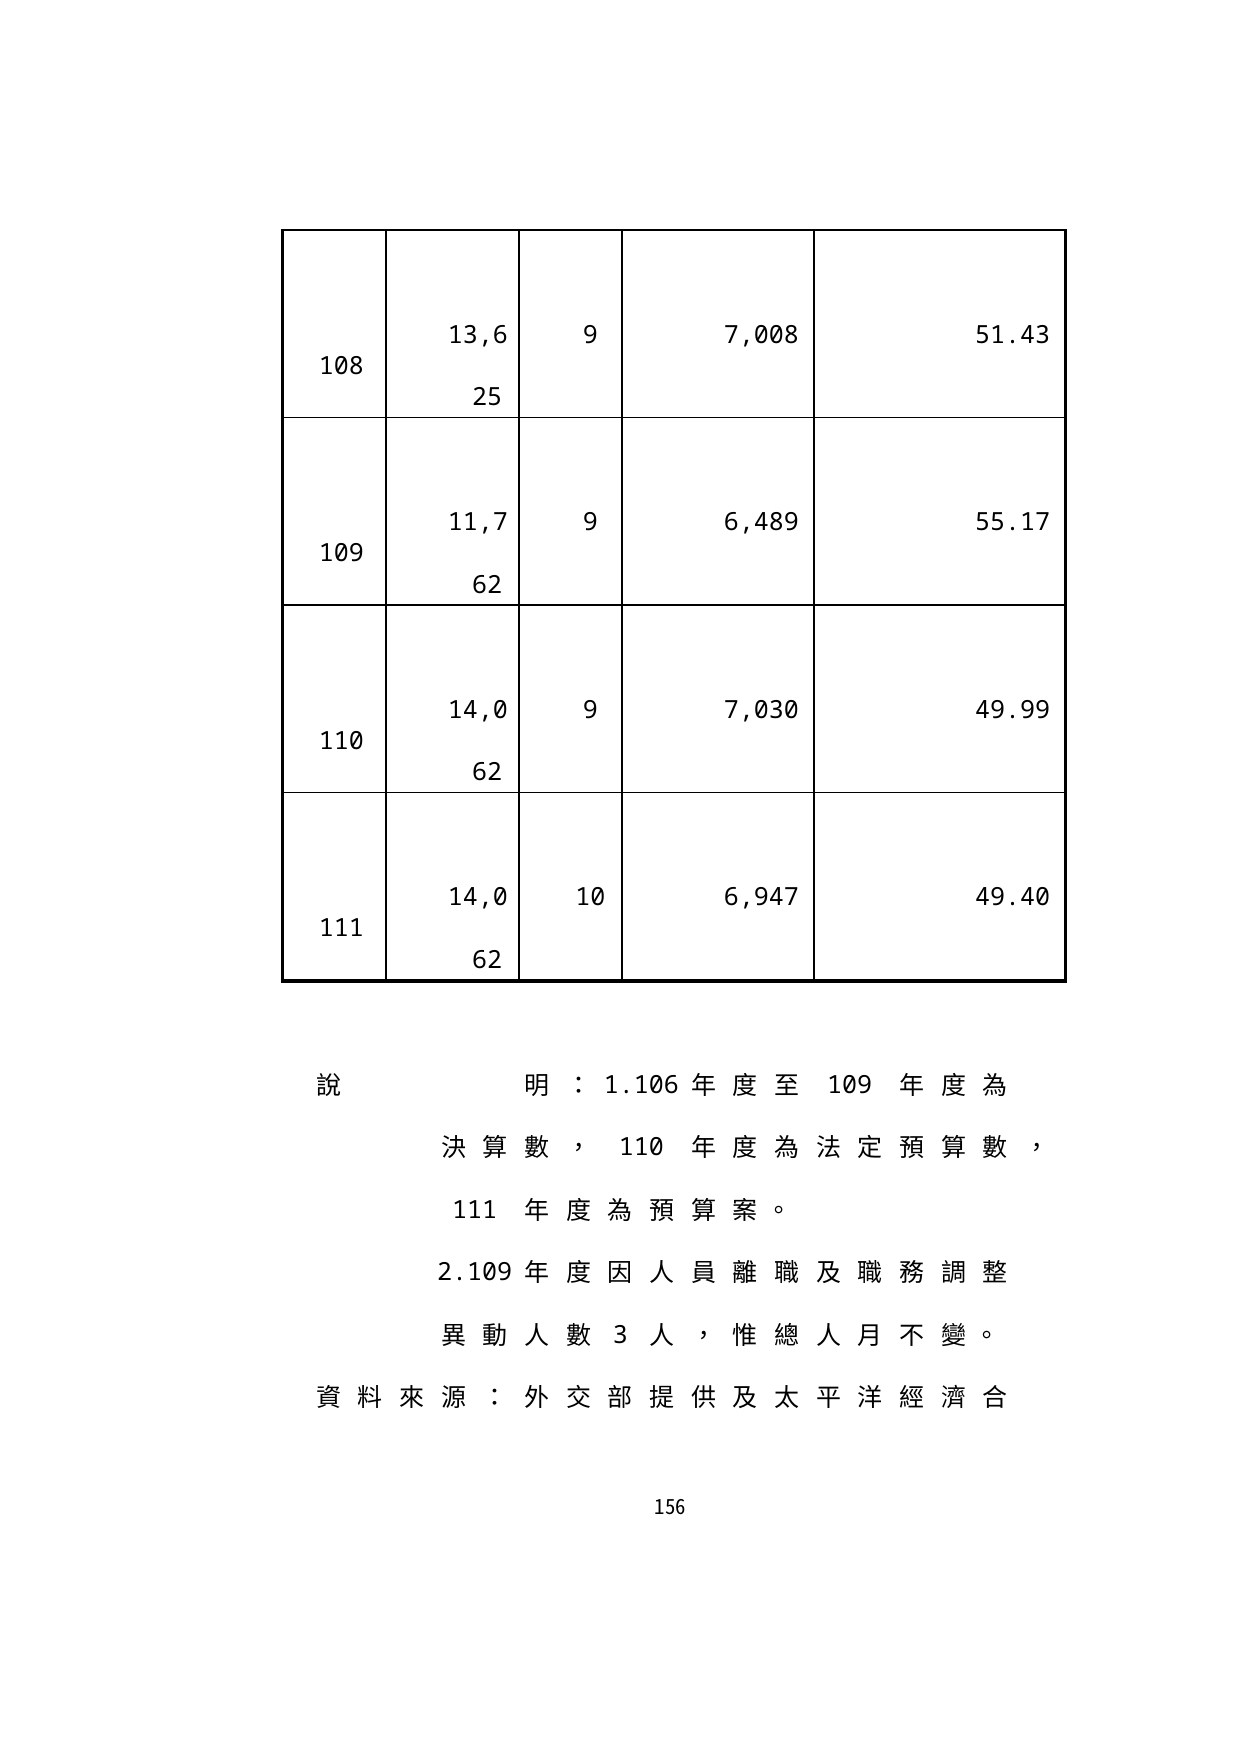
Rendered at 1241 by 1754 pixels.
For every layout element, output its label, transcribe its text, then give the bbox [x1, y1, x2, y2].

table_cell 9 [520, 231, 621, 417]
table_cell 7,008 [623, 231, 813, 417]
table_cell 111 [284, 793, 385, 979]
table_cell 109 [284, 418, 385, 604]
table_cell 9 [520, 418, 621, 604]
table_cell 55.17 [815, 418, 1064, 604]
table_cell 6,947 [623, 793, 813, 979]
table_cell 51.43 [815, 231, 1064, 417]
text 說 明：1.106年度至109年度為決算數，110年度為法定預算數，111年度為預算案。 [271, 1042, 1043, 1229]
table_cell 9 [520, 606, 621, 792]
table_cell 14,062 [387, 606, 518, 792]
table_cell 49.40 [815, 793, 1064, 979]
table_cell 49.99 [815, 606, 1064, 792]
table_cell 13,625 [387, 231, 518, 417]
table_cell 108 [284, 231, 385, 417]
table_cell 110 [284, 606, 385, 792]
table_cell 10 [520, 793, 621, 979]
text 資料來源：外交部提供及太平洋經濟合 [271, 1354, 1043, 1417]
table_cell 11,762 [387, 418, 518, 604]
table_cell 14,062 [387, 793, 518, 979]
table_cell 6,489 [623, 418, 813, 604]
table_cell 7,030 [623, 606, 813, 792]
text 2.109年度因人員離職及職務調整異動人數3人，惟總人月不變。 [392, 1229, 1043, 1354]
